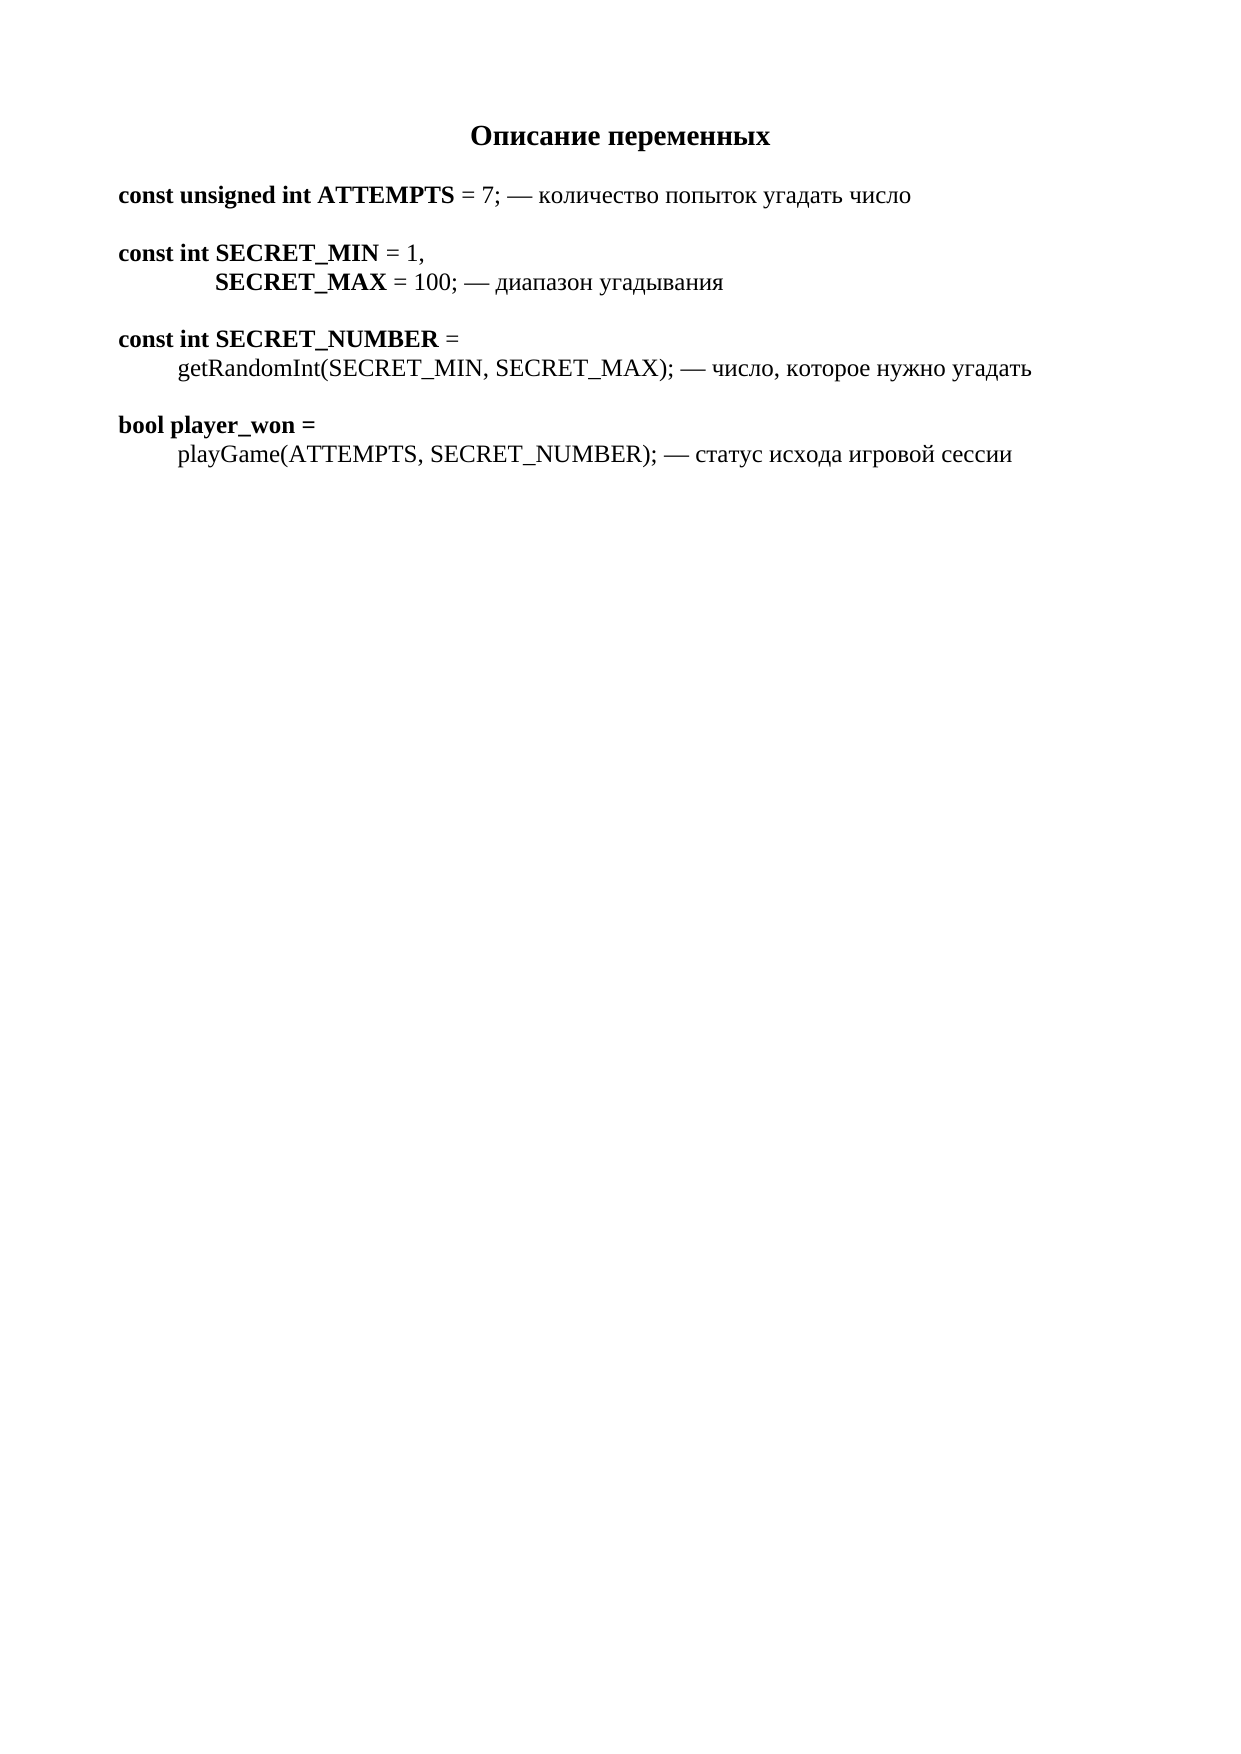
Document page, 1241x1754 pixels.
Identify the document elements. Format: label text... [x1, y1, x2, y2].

text Описание переменных [118, 118, 1122, 152]
text bool player_won = [118, 410, 1122, 439]
text const int SECRET_MIN = 1, [118, 238, 1122, 267]
text const unsigned int ATTEMPTS = 7; — количество попыток угадать число [118, 180, 1122, 209]
text SECRET_MAX = 100; — диапазон угадывания [118, 267, 1122, 295]
text getRandomInt(SECRET_MIN, SECRET_MAX); — число, которое нужно угадать [118, 353, 1122, 382]
text playGame(ATTEMPTS, SECRET_NUMBER); — статус исхода игровой сессии [118, 439, 1122, 468]
text const int SECRET_NUMBER = [118, 324, 1122, 353]
